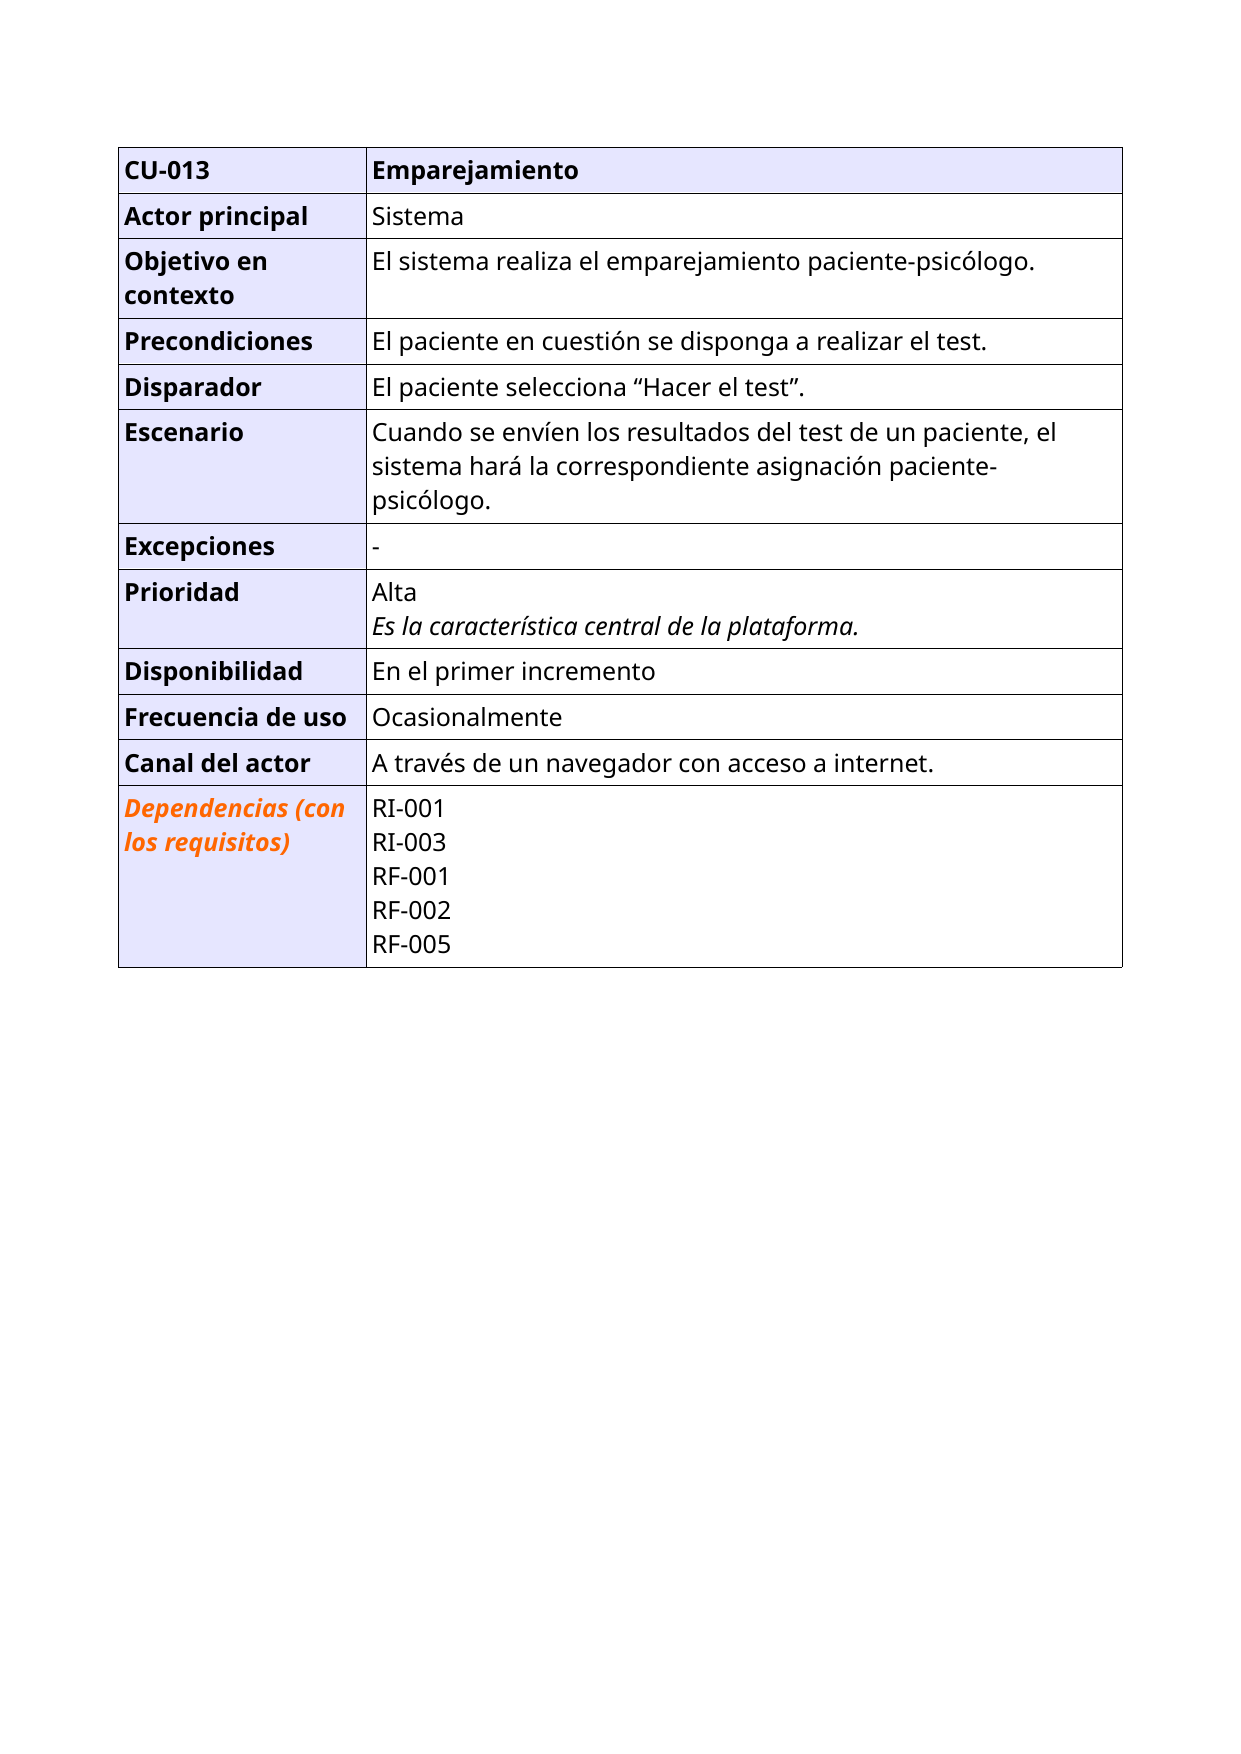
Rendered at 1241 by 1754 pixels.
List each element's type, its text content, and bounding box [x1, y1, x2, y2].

table_cell Objetivo en contexto [119, 239, 366, 318]
table_header Emparejamiento [367, 148, 1122, 192]
table_cell Actor principal [119, 194, 366, 238]
table_cell Frecuencia de uso [119, 695, 366, 739]
table_cell Alta Es la característica central de la plataforma. [367, 570, 1122, 648]
table_cell Escenario [119, 410, 366, 523]
table_cell El paciente selecciona “Hacer el test”. [367, 365, 1122, 409]
table_cell Disponibilidad [119, 649, 366, 694]
table_cell Sistema [367, 194, 1122, 238]
table_cell Precondiciones [119, 319, 366, 363]
table_cell En el primer incremento [367, 649, 1122, 694]
table_cell Canal del actor [119, 740, 366, 785]
table_cell Ocasionalmente [367, 695, 1122, 739]
table_cell Cuando se envíen los resultados del test de un paciente, el sistema hará la correspondiente asignación paciente-psicólogo. [367, 410, 1122, 523]
table_header CU-013 [119, 148, 366, 192]
table_cell Excepciones [119, 524, 366, 568]
table_cell El sistema realiza el emparejamiento paciente-psicólogo. [367, 239, 1122, 318]
table_cell El paciente en cuestión se disponga a realizar el test. [367, 319, 1122, 363]
table_cell Prioridad [119, 570, 366, 648]
table_cell RI-001 RI-003 RF-001 RF-002 RF-005 [367, 786, 1122, 967]
table_cell - [367, 524, 1122, 568]
table_cell Disparador [119, 365, 366, 409]
table_cell Dependencias (con los requisitos) [119, 786, 366, 967]
table_cell A través de un navegador con acceso a internet. [367, 740, 1122, 785]
